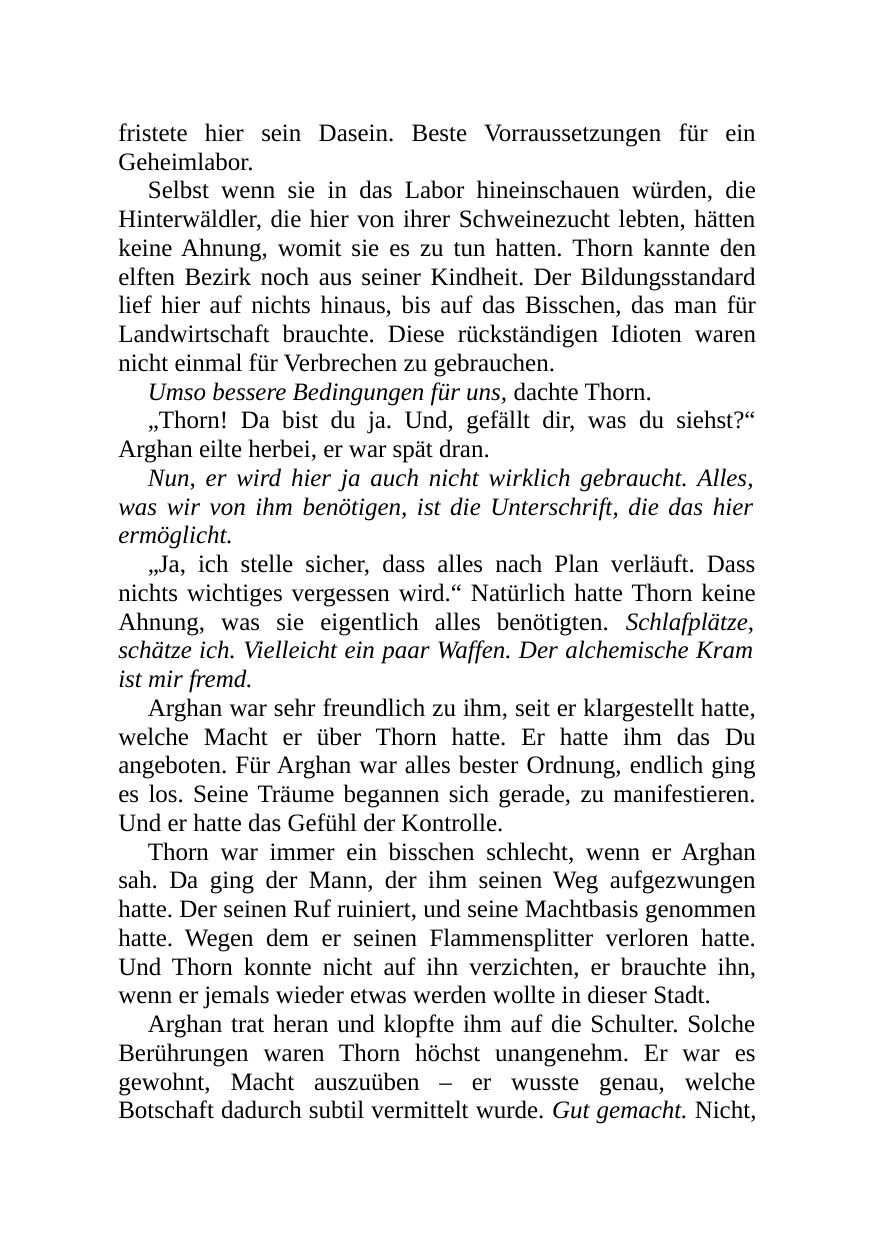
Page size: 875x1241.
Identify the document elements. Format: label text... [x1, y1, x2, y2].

text Arghan trat heran und klopfte ihm auf die Schulter. Solche Berührungen waren Thorn höchst unangenehm. Er war es gewohnt, Macht auszuüben – er wusste genau, welche Botschaft dadurch subtil vermittelt wurde. Gut gemacht. Nicht, [118, 1009, 756, 1124]
text Arghan war sehr freundlich zu ihm, seit er klargestellt hatte, welche Macht er über Thorn hatte. Er hatte ihm das Du angeboten. Für Arghan war alles bester Ordnung, endlich ging es los. Seine Träume begannen sich gerade, zu manifestieren. Und er hatte das Gefühl der Kontrolle. [118, 693, 756, 837]
text Umso bessere Bedingungen für uns, dachte Thorn. [118, 377, 756, 406]
text fristete hier sein Dasein. Beste Vorraussetzungen für ein Geheimlabor. [118, 118, 756, 176]
text Nun, er wird hier ja auch nicht wirklich gebraucht. Alles, was wir von ihm benötigen, ist die Unterschrift, die das hier ermöglicht. [118, 463, 756, 549]
text Thorn war immer ein bisschen schlecht, wenn er Arghan sah. Da ging der Mann, der ihm seinen Weg aufgezwungen hatte. Der seinen Ruf ruiniert, und seine Machtbasis genommen hatte. Wegen dem er seinen Flammensplitter verloren hatte. Und Thorn konnte nicht auf ihn verzichten, er brauchte ihn, wenn er jemals wieder etwas werden wollte in dieser Stadt. [118, 837, 756, 1009]
text „Ja, ich stelle sicher, dass alles nach Plan verläuft. Dass nichts wichtiges vergessen wird.“ Natürlich hatte Thorn keine Ahnung, was sie eigentlich alles benötigten. Schlafplätze, schätze ich. Vielleicht ein paar Waffen. Der alchemische Kram ist mir fremd. [118, 549, 756, 693]
text „Thorn! Da bist du ja. Und, gefällt dir, was du siehst?“ Arghan eilte herbei, er war spät dran. [118, 406, 756, 463]
text Selbst wenn sie in das Labor hineinschauen würden, die Hinterwäldler, die hier von ihrer Schweinezucht lebten, hätten keine Ahnung, womit sie es zu tun hatten. Thorn kannte den elften Bezirk noch aus seiner Kindheit. Der Bildungsstandard lief hier auf nichts hinaus, bis auf das Bisschen, das man für Landwirtschaft brauchte. Diese rückständigen Idioten waren nicht einmal für Verbrechen zu gebrauchen. [118, 176, 756, 377]
